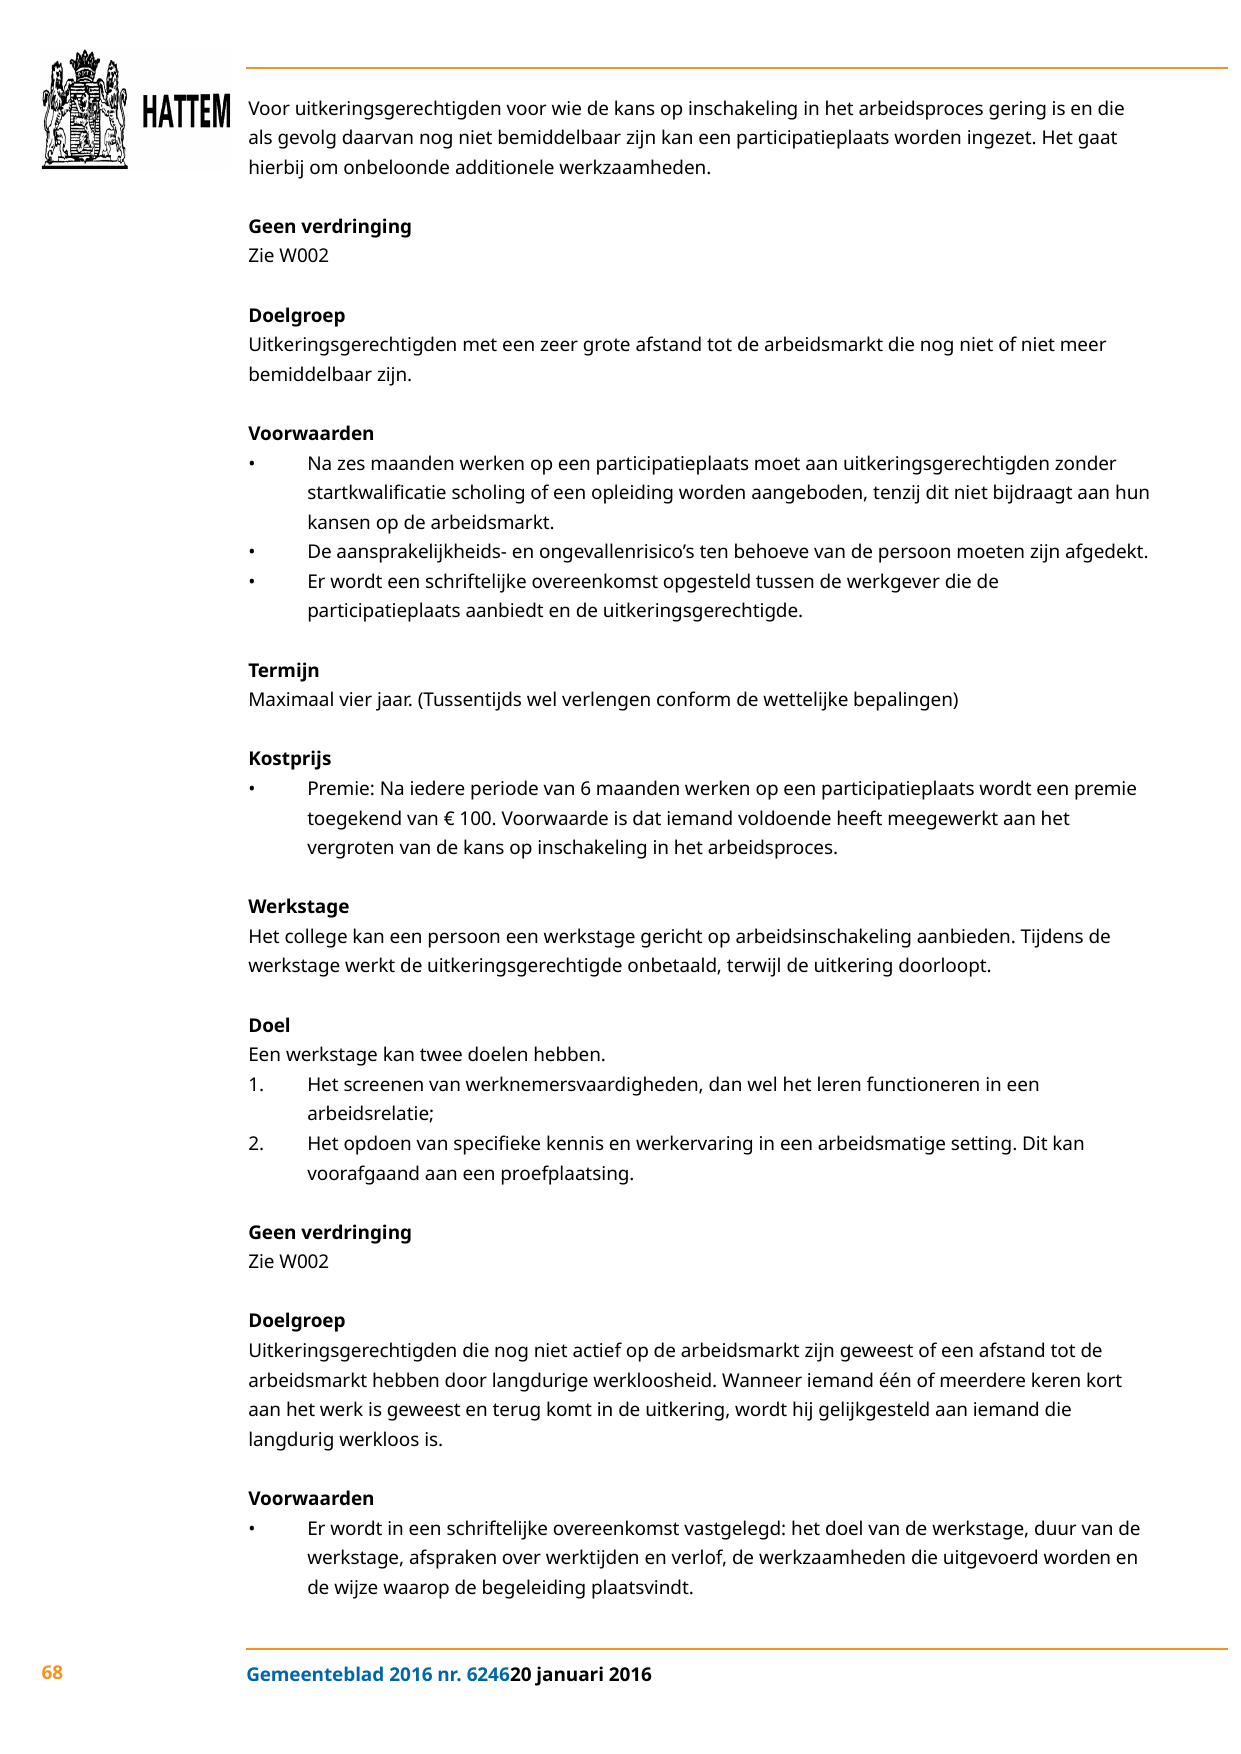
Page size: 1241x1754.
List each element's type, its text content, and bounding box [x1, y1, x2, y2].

text Termijn [248, 657, 1152, 683]
text Voor uitkeringsgerechtigden voor wie de kans op inschakeling in het arbeidsproces gering is en die als gevolg daarvan nog niet bemiddelbaar zijn kan een participatieplaats worden ingezet. Het gaat hierbij om onbeloonde additionele werkzaamheden. [248, 95, 1152, 180]
list Na zes maanden werken op een participatieplaats moet aan uitkeringsgerechtigden zonder startkwalificatie scholing of een opleiding worden aangeboden, tenzij dit niet bijdraagt aan hun kansen op de arbeidsmarkt. [248, 450, 1152, 535]
text Zie W002 [248, 243, 1152, 268]
list Er wordt een schriftelijke overeenkomst opgesteld tussen de werkgever die de participatieplaats aanbiedt en de uitkeringsgerechtigde. [248, 568, 1152, 623]
text Geen verdringing [248, 213, 1152, 239]
text Voorwaarden [248, 420, 1152, 446]
text Werkstage [248, 893, 1152, 919]
text Doelgroep [248, 302, 1152, 328]
text Maximaal vier jaar. (Tussentijds wel verlengen conform de wettelijke bepalingen) [248, 686, 1152, 712]
text Voorwaarden [248, 1485, 1152, 1511]
text Doelgroep [248, 1308, 1152, 1333]
list Het opdoen van specifieke kennis en werkervaring in een arbeidsmatige setting. Dit kan voorafgaand aan een proefplaatsing. [248, 1130, 1152, 1186]
text Een werkstage kan twee doelen hebben. [248, 1041, 1152, 1067]
text Het college kan een persoon een werkstage gericht op arbeidsinschakeling aanbieden. Tijdens de werkstage werkt de uitkeringsgerechtigde onbetaald, terwijl de uitkering doorloopt. [248, 923, 1152, 978]
text Doel [248, 1012, 1152, 1038]
list Premie: Na iedere periode van 6 maanden werken op een participatieplaats wordt een premie toegekend van € 100. Voorwaarde is dat iemand voldoende heeft meegewerkt aan het vergroten van de kans op inschakeling in het arbeidsproces. [248, 775, 1152, 860]
picture [41, 47, 231, 172]
list Het screenen van werknemersvaardigheden, dan wel het leren functioneren in een arbeidsrelatie; [248, 1071, 1152, 1126]
text Kostprijs [248, 746, 1152, 771]
text Uitkeringsgerechtigden die nog niet actief op de arbeidsmarkt zijn geweest of een afstand tot de arbeidsmarkt hebben door langdurige werkloosheid. Wanneer iemand één of meerdere keren kort aan het werk is geweest en terug komt in de uitkering, wordt hij gelijkgesteld aan iemand die langdurig werkloos is. [248, 1337, 1152, 1452]
text Uitkeringsgerechtigden met een zeer grote afstand tot de arbeidsmarkt die nog niet of niet meer bemiddelbaar zijn. [248, 331, 1152, 387]
text Zie W002 [248, 1248, 1152, 1274]
list De aansprakelijkheids- en ongevallenrisico’s ten behoeve van de persoon moeten zijn afgedekt. [248, 538, 1152, 564]
list Er wordt in een schriftelijke overeenkomst vastgelegd: het doel van de werkstage, duur van de werkstage, afspraken over werktijden en verlof, de werkzaamheden die uitgevoerd worden en de wijze waarop de begeleiding plaatsvindt. [248, 1515, 1152, 1600]
text Geen verdringing [248, 1219, 1152, 1245]
